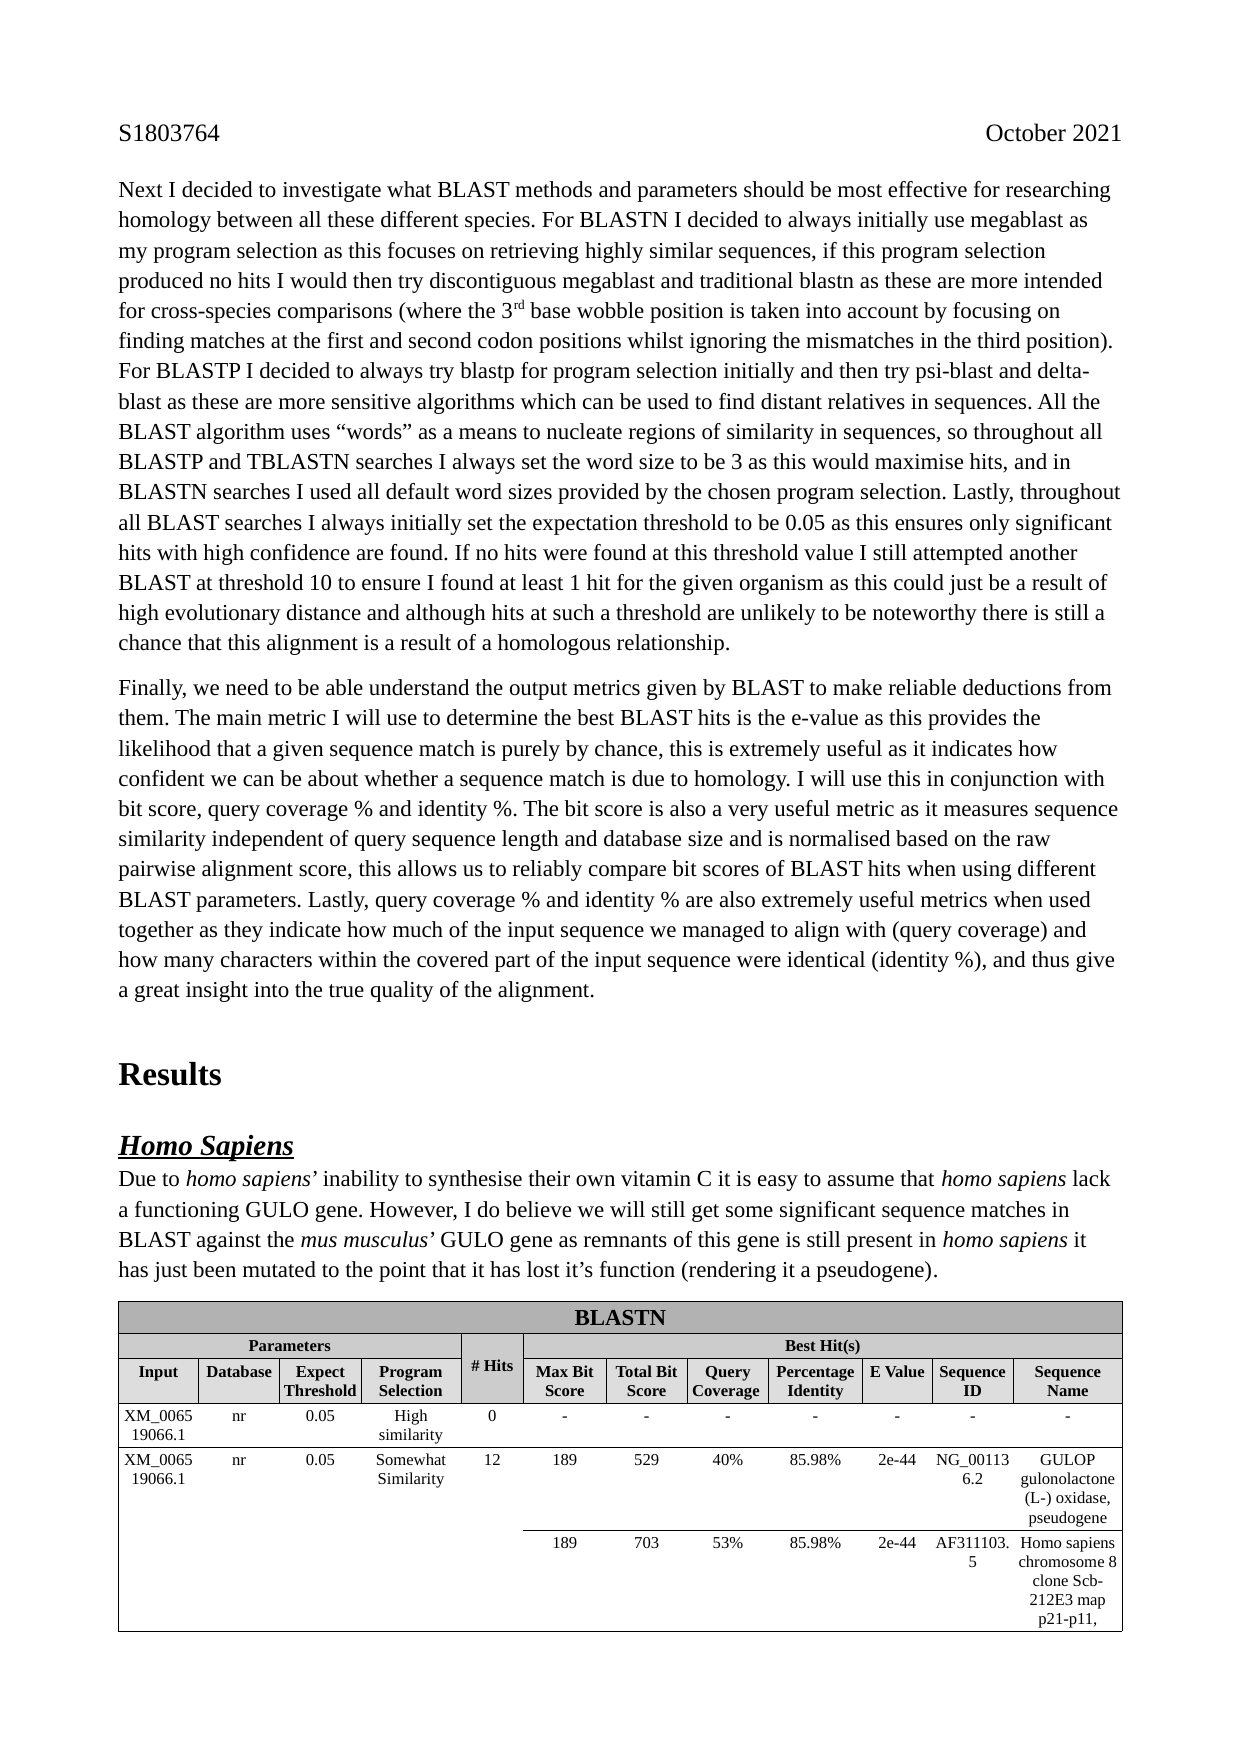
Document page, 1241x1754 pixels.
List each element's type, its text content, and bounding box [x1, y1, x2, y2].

table_cell 529 [606, 1448, 687, 1529]
table_cell 85.98% [768, 1448, 862, 1529]
table_cell High similarity [361, 1404, 461, 1447]
table_cell E Value [863, 1359, 932, 1403]
table_cell 703 [606, 1531, 687, 1631]
table_cell NG_001136.2 [932, 1448, 1013, 1529]
table_cell 53% [687, 1531, 768, 1631]
table_cell - [523, 1404, 606, 1447]
text Results Homo Sapiens Due to homo sapiens’ inability to synthesise their own vitamin C it is easy to assume that homo sapiens lack a functioning GULO gene. However, I do believe we will still get some significant sequence matches in BLAST against the mus musculus’ GULO gene as remnants of this gene is still present in homo sapiens it has just been mutated to the point that it has lost it’s function (rendering it a pseudogene). [118, 1054, 1122, 1282]
table_cell nr [198, 1404, 279, 1447]
table_cell - [932, 1404, 1013, 1447]
table_cell - [1013, 1404, 1122, 1447]
table_cell - [606, 1404, 687, 1447]
table_cell - [687, 1404, 768, 1447]
table_cell 189 [523, 1448, 606, 1529]
table_cell # Hits [462, 1334, 523, 1403]
table_cell 2e-44 [862, 1448, 932, 1529]
text Finally, we need to be able understand the output metrics given by BLAST to make reliable deductions from them. The main metric I will use to determine the best BLAST hits is the e-value as this provides the likelihood that a given sequence match is purely by chance, this is extremely useful as it indicates how confident we can be about whether a sequence match is due to homology. I will use this in conjunction with bit score, query coverage % and identity %. The bit score is also a very useful metric as it measures sequence similarity independent of query sequence length and database size and is normalised based on the raw pairwise alignment score, this allows us to reliably compare bit scores of BLAST hits when using different BLAST parameters. Lastly, query coverage % and identity % are also extremely useful metrics when used together as they indicate how much of the input sequence we managed to align with (query coverage) and how many characters within the covered part of the input sequence were identical (identity %), and thus give a great insight into the true quality of the alignment. [118, 674, 1122, 1036]
table_cell XM_006519066.1 [119, 1404, 198, 1447]
table_cell 2e-44 [862, 1531, 932, 1631]
table_cell Percentage Identity [769, 1359, 862, 1403]
table_cell 40% [687, 1448, 768, 1529]
table_cell Sequence Name [1014, 1359, 1122, 1403]
table_cell Input [119, 1359, 198, 1403]
table_cell - [862, 1404, 932, 1447]
table_cell Max Bit Score [524, 1359, 606, 1403]
table_cell Total Bit Score [607, 1359, 687, 1403]
table_cell 189 [523, 1531, 606, 1631]
text Next I decided to investigate what BLAST methods and parameters should be most effective for researching homology between all these different species. For BLASTN I decided to always initially use megablast as my program selection as this focuses on retrieving highly similar sequences, if this program selection produced no hits I would then try discontiguous megablast and traditional blastn as these are more intended for cross-species comparisons (where the 3rd base wobble position is taken into account by focusing on finding matches at the first and second codon positions whilst ignoring the mismatches in the third position). For BLASTP I decided to always try blastp for program selection initially and then try psi-blast and delta-blast as these are more sensitive algorithms which can be used to find distant relatives in sequences. All the BLAST algorithm uses “words” as a means to nucleate regions of similarity in sequences, so throughout all BLASTP and TBLASTN searches I always set the word size to be 3 as this would maximise hits, and in BLASTN searches I used all default word sizes provided by the chosen program selection. Lastly, throughout all BLAST searches I always initially set the expectation threshold to be 0.05 as this ensures only significant hits with high confidence are found. If no hits were found at this threshold value I still attempted another BLAST at threshold 10 to ensure I found at least 1 hit for the given organism as this could just be a result of high evolutionary distance and although hits at such a threshold are unlikely to be noteworthy there is still a chance that this alignment is a result of a homologous relationship. [118, 176, 1122, 656]
table_cell Sequence ID [933, 1359, 1013, 1403]
table_cell Best Hit(s) [524, 1334, 1122, 1358]
table_cell Somewhat Similarity [361, 1448, 461, 1631]
table_cell 0.05 [279, 1404, 361, 1447]
table_cell 85.98% [768, 1531, 862, 1631]
table_cell Query Coverage [688, 1359, 768, 1403]
table_cell Parameters [119, 1334, 461, 1358]
table_cell - [768, 1404, 862, 1447]
table_cell AF311103.5 [932, 1531, 1013, 1631]
table_cell Homo sapiens chromosome 8 clone Scb-212E3 map p21-p11, [1013, 1531, 1122, 1631]
table_cell 0.05 [279, 1448, 361, 1631]
table_cell 0 [461, 1404, 523, 1447]
table_cell Database [199, 1359, 279, 1403]
table_cell Program Selection [362, 1359, 461, 1403]
table_cell 12 [461, 1448, 523, 1631]
table_header BLASTN [119, 1302, 1122, 1333]
table_cell XM_006519066.1 [119, 1448, 198, 1631]
table_cell Expect Threshold [280, 1359, 361, 1403]
table_cell GULOP gulonolactone (L-) oxidase, pseudogene [1013, 1448, 1122, 1529]
table_cell nr [198, 1448, 279, 1631]
